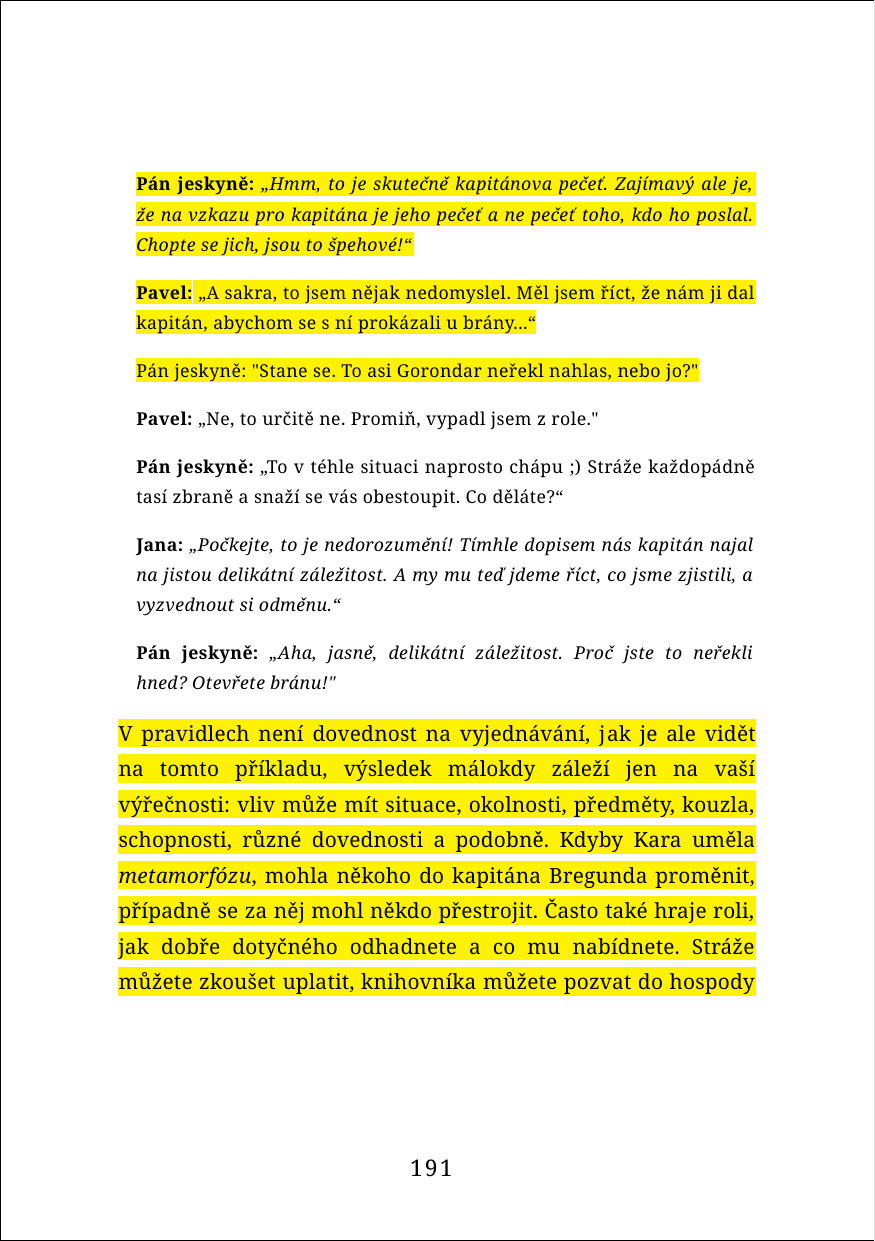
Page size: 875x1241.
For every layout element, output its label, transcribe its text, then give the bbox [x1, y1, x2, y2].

text Jana: „Počkejte, to je nedorozumění! Tímhle dopisem nás kapitán najal na jistou delikátní záležitost. A my mu teď jdeme říct, co jsme zjistili, a vyzvednout si odměnu.“ [136, 532, 756, 617]
text Pavel: „A sakra, to jsem nějak nedomyslel. Měl jsem říct, že nám ji dal kapitán, abychom se s ní prokázali u brány...“ [136, 280, 756, 334]
text Pán jeskyně: „Aha, jasně, delikátní záležitost. Proč jste to neřekli hned? Otevřete bránu!" [136, 641, 756, 695]
text Pavel: „Ne, to určitě ne. Promiň, vypadl jsem z role." [136, 406, 756, 430]
text V pravidlech není dovednost na vyjednávání, jak je ale vidět na tomto příkladu, výsledek málokdy záleží jen na vaší výřečnosti: vliv může mít situace, okolnosti, předměty, kouzla, schopnosti, různé dovednosti a podobně. Kdyby Kara uměla metamorfózu, mohla někoho do kapitána Bregunda proměnit, případně se za něj mohl někdo přestrojit. Často také hraje roli, jak dobře dotyčného odhadnete a co mu nabídnete. Stráže můžete zkoušet uplatit, knihovníka můžete pozvat do hospody [118, 719, 756, 996]
text Pán jeskyně: "Stane se. To asi Gorondar neřekl nahlas, nebo jo?" [136, 358, 756, 382]
text Pán jeskyně: „Hmm, to je skutečně kapitánova pečeť. Zajímavý ale je, že na vzkazu pro kapitána je jeho pečeť a ne pečeť toho, kdo ho poslal. Chopte se jich, jsou to špehové!“ [136, 172, 756, 256]
text Pán jeskyně: „To v téhle situaci naprosto chápu ;) Stráže každopádně tasí zbraně a snaží se vás obestoupit. Co děláte?“ [136, 454, 756, 508]
